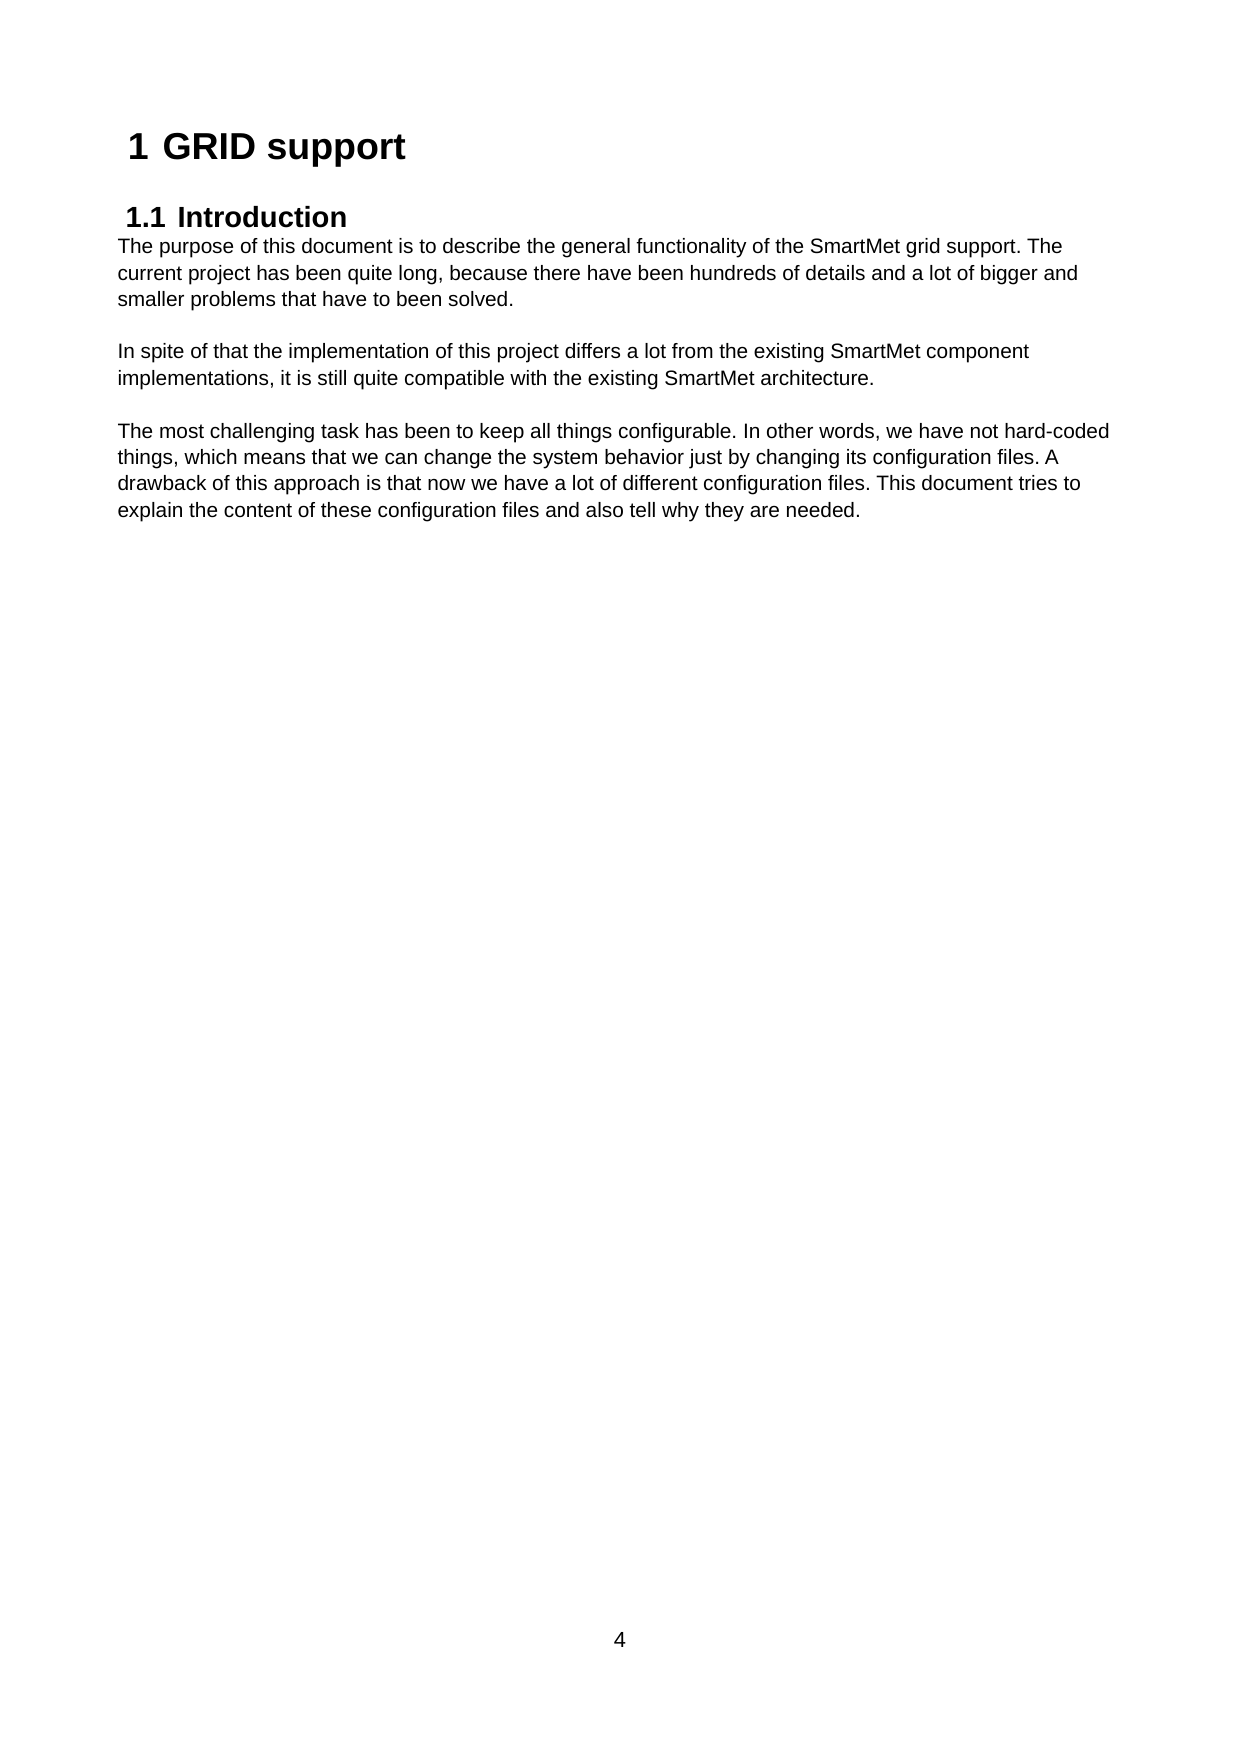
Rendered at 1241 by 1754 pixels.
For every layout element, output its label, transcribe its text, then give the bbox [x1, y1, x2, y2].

subtitle GRID support [117, 124, 1122, 167]
text The most challenging task has been to keep all things configurable. In other words, we have not hard-coded things, which means that we can change the system behavior just by changing its configuration files. A drawback of this approach is that now we have a lot of different configuration files. This document tries to explain the content of these configuration files and also tell why they are needed. [117, 418, 1122, 521]
subtitle Introduction [117, 200, 1122, 234]
text The purpose of this document is to describe the general functionality of the SmartMet grid support. The current project has been quite long, because there have been hundreds of details and a lot of bigger and smaller problems that have to been solved. [117, 234, 1122, 311]
text In spite of that the implementation of this project differs a lot from the existing SmartMet component implementations, it is still quite compatible with the existing SmartMet architecture. [117, 339, 1122, 390]
